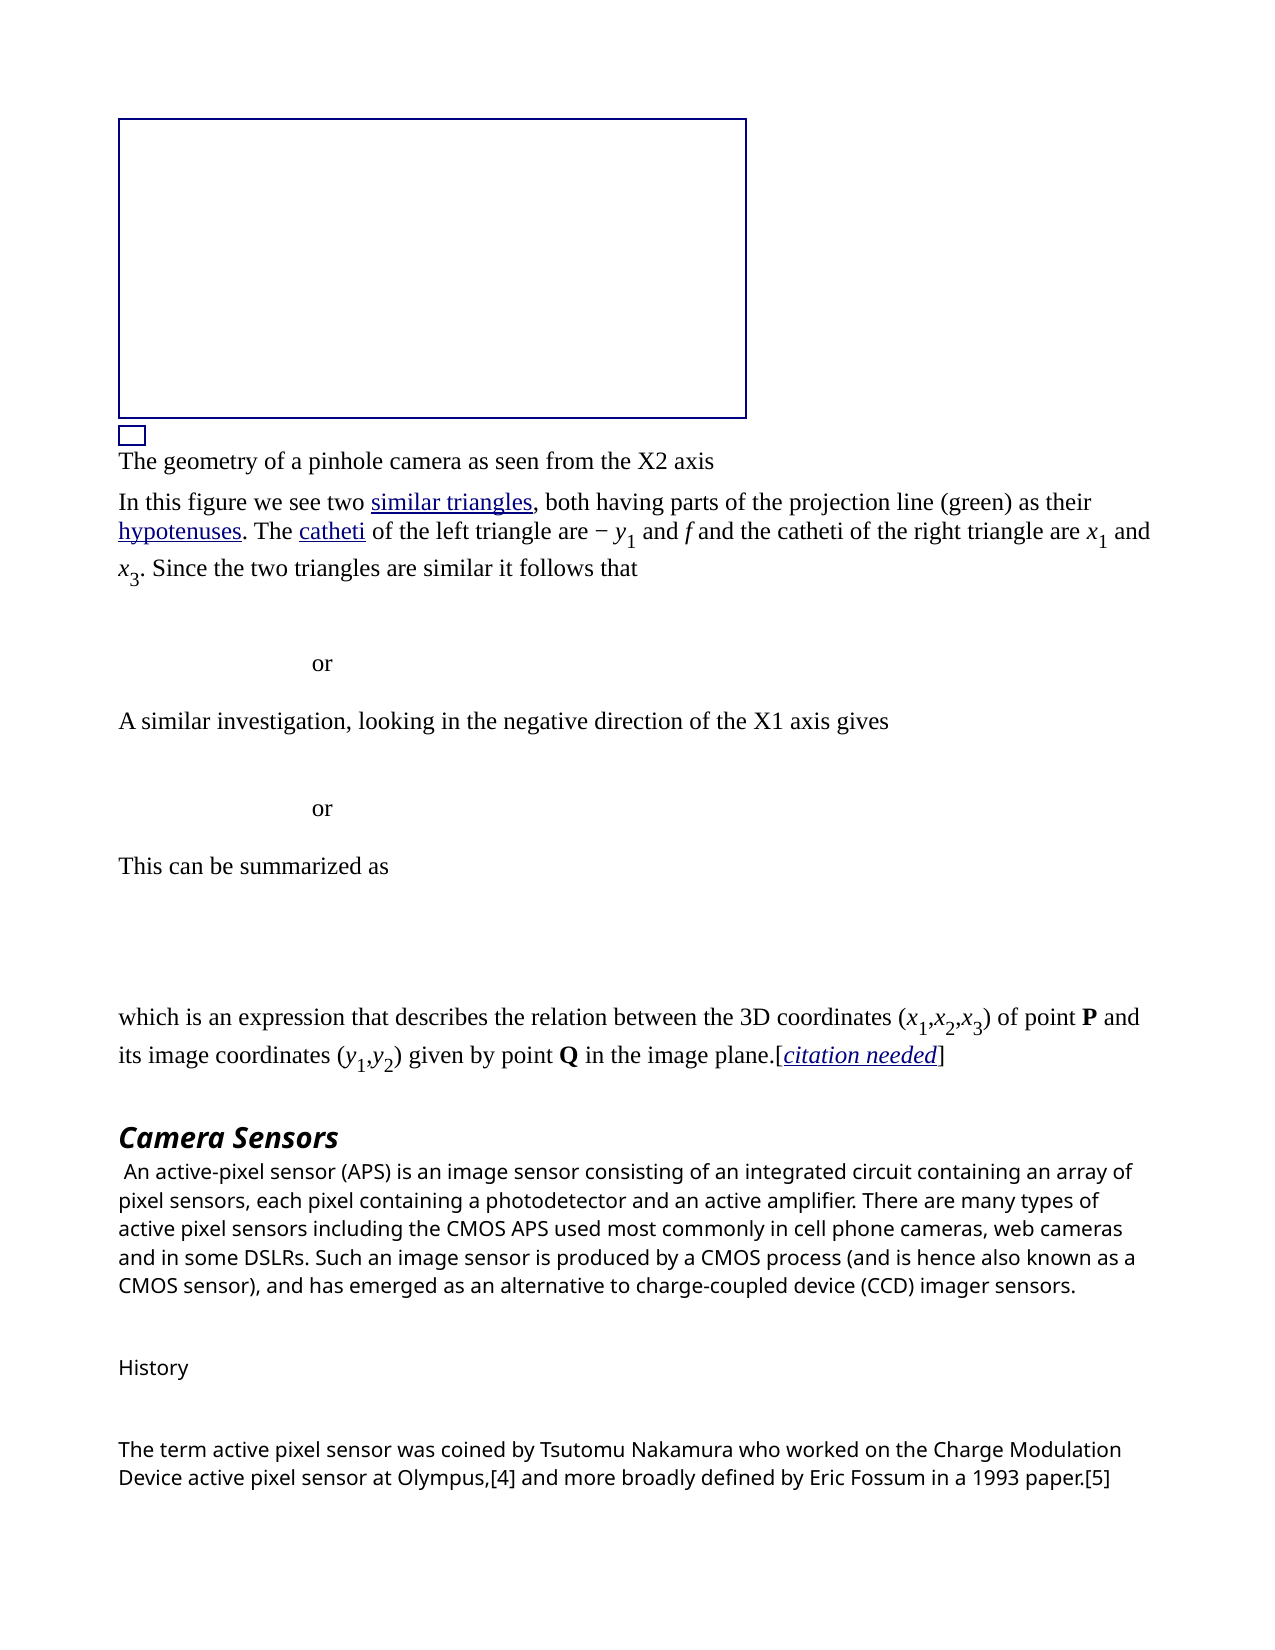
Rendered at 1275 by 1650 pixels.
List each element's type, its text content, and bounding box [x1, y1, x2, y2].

text Camera Sensors [118, 1118, 1157, 1157]
list or [177, 603, 1157, 677]
text This can be summarized as [118, 851, 1157, 880]
text which is an expression that describes the relation between the 3D coordinates (x1,x2,x3) of point P and its image coordinates (y1,y2) given by point Q in the image plane.[citation needed] [118, 1002, 1157, 1077]
text The term active pixel sensor was coined by Tsutomu Nakamura who worked on the Charge Modulation Device active pixel sensor at Olympus,[4] and more broadly defined by Eric Fossum in a 1993 paper.[5] [118, 1435, 1157, 1492]
text An active-pixel sensor (APS) is an image sensor consisting of an integrated circuit containing an array of pixel sensors, each pixel containing a photodetector and an active amplifier. There are many types of active pixel sensors including the CMOS APS used most commonly in cell phone cameras, web cameras and in some DSLRs. Such an image sensor is produced by a CMOS process (and is hence also known as a CMOS sensor), and has emerged as an alternative to charge-coupled device (CCD) imager sensors. [118, 1157, 1157, 1300]
list or [177, 748, 1157, 822]
text A similar investigation, looking in the negative direction of the X1 axis gives [118, 706, 1157, 735]
text The geometry of a pinhole camera as seen from the X2 axis [118, 446, 1157, 475]
text History [118, 1353, 1157, 1382]
text In this figure we see two similar triangles, both having parts of the projection line (green) as their hypotenuses. The catheti of the left triangle are − y1 and f and the catheti of the right triangle are x1 and x3. Since the two triangles are similar it follows that [118, 487, 1157, 590]
